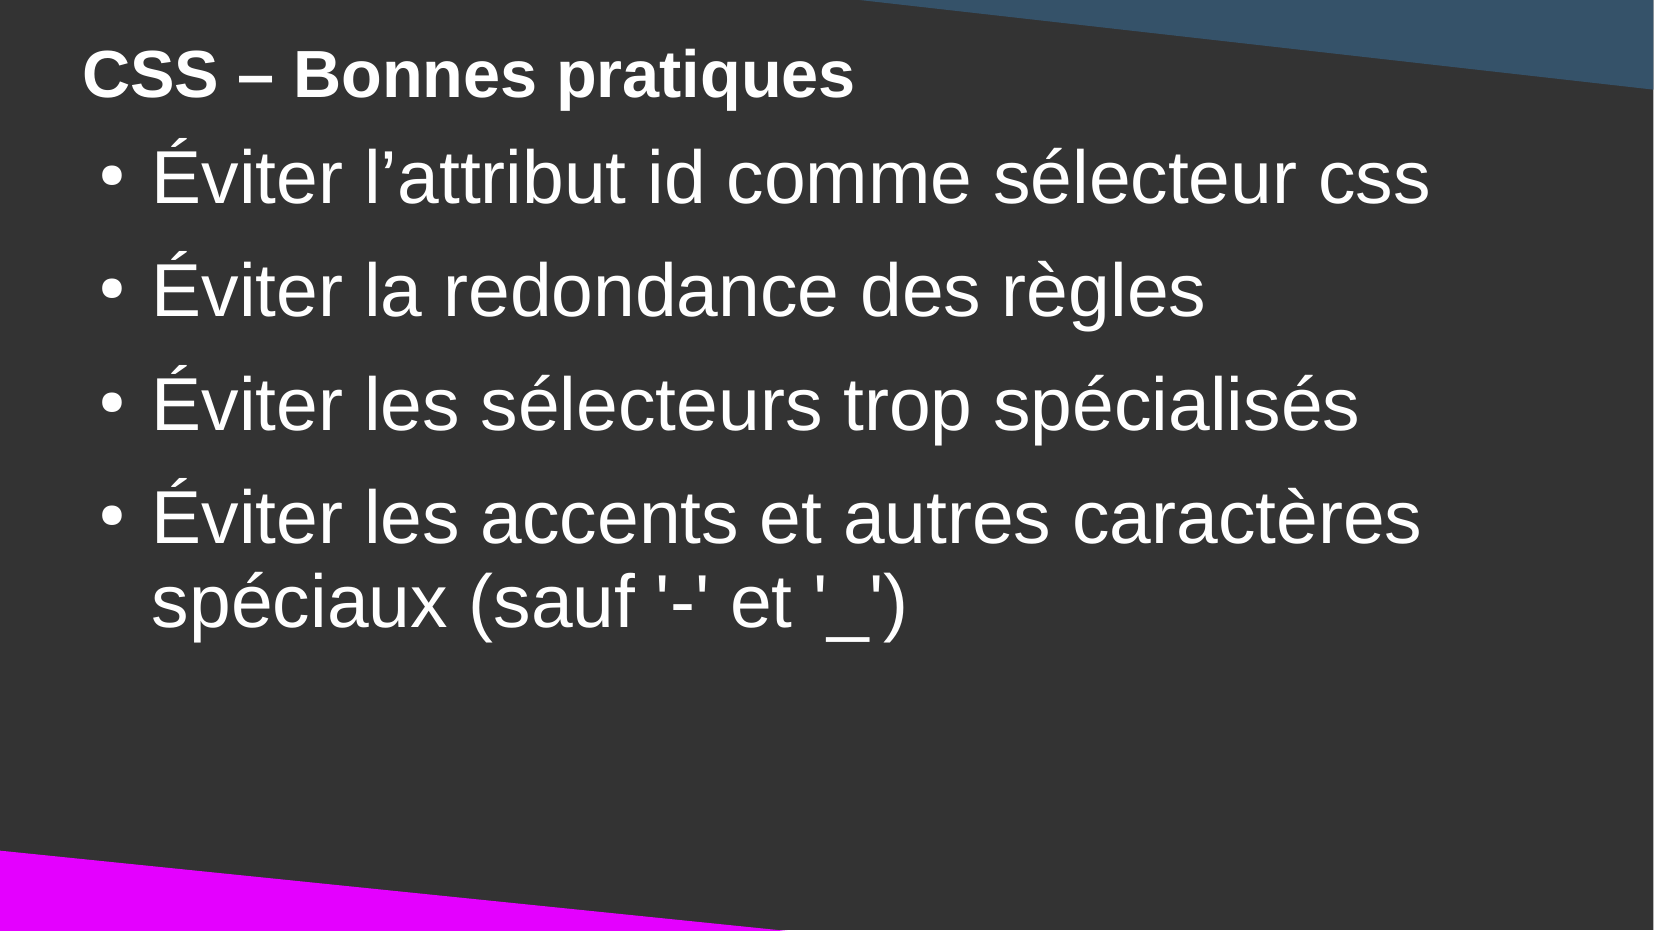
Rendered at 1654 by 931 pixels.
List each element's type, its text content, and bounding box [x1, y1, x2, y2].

list Éviter l’attribut id comme sélecteur css Éviter la redondance des règles Éviter les sélecteurs trop spécialisés Éviter les accents et autres caractères spéciaux (sauf '-' et '_') [80, 135, 1605, 789]
text_box [859, 0, 1654, 90]
title CSS – Bonnes pratiques [82, 37, 1571, 114]
text_box [0, 850, 788, 931]
